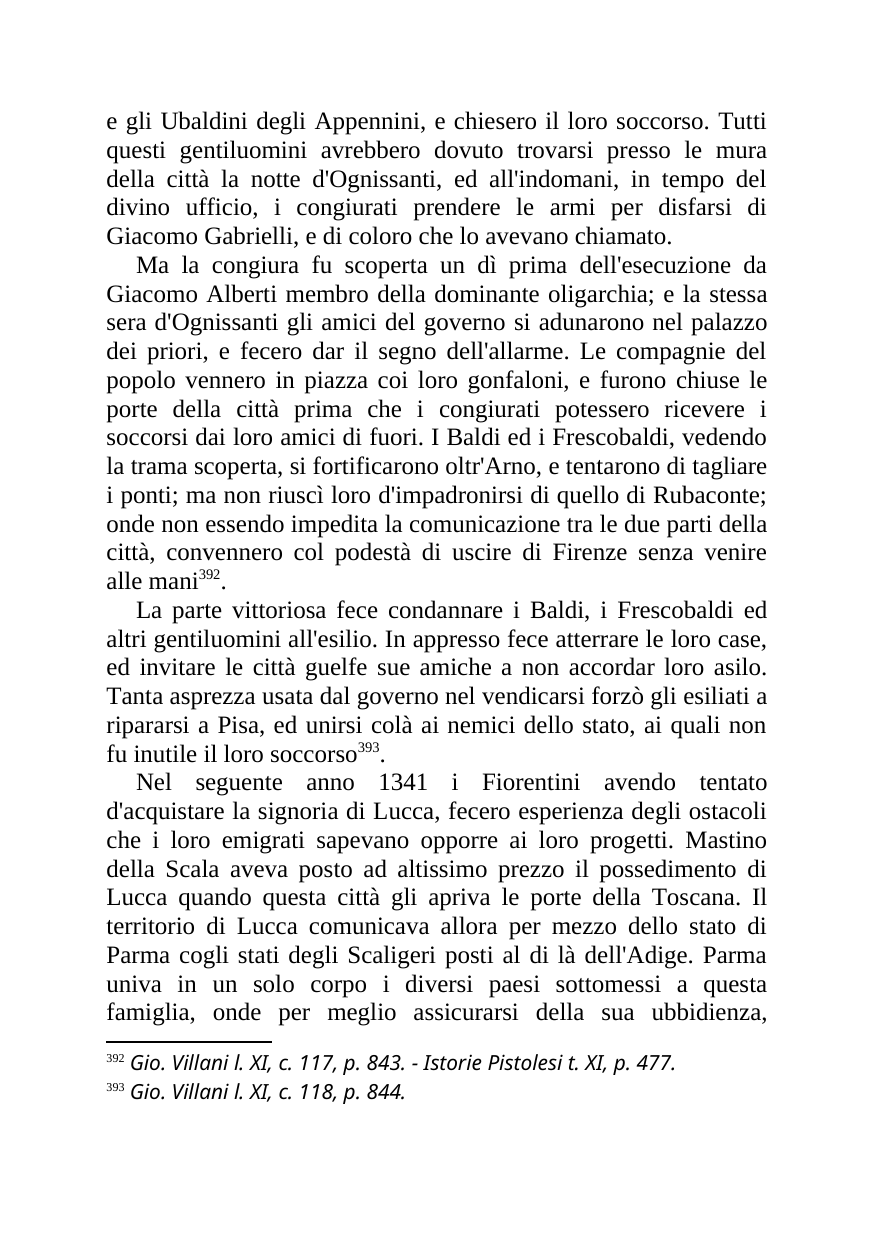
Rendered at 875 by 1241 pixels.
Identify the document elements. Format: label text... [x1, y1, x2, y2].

text Ma la congiura fu scoperta un dì prima dell'esecuzione da Giacomo Alberti membro della dominante oligarchia; e la stessa sera d'Ognissanti gli amici del governo si adunarono nel palazzo dei priori, e fecero dar il segno dell'allarme. Le compagnie del popolo vennero in piazza coi loro gonfaloni, e furono chiuse le porte della città prima che i congiurati potessero ricevere i soccorsi dai loro amici di fuori. I Baldi ed i Frescobaldi, vedendo la trama scoperta, si fortificarono oltr'Arno, e tentarono di tagliare i ponti; ma non riuscì loro d'impadronirsi di quello di Rubaconte; onde non essendo impedita la comunicazione tra le due parti della città, convennero col podestà di uscire di Firenze senza venire alle mani. [106, 250, 768, 595]
text e gli Ubaldini degli Appennini, e chiesero il loro soccorso. Tutti questi gentiluomini avrebbero dovuto trovarsi presso le mura della città la notte d'Ognissanti, ed all'indomani, in tempo del divino ufficio, i congiurati prendere le armi per disfarsi di Giacomo Gabrielli, e di coloro che lo avevano chiamato. [106, 106, 768, 250]
text Nel seguente anno 1341 i Fiorentini avendo tentato d'acquistare la signoria di Lucca, fecero esperienza degli ostacoli che i loro emigrati sapevano opporre ai loro progetti. Mastino della Scala aveva posto ad altissimo prezzo il possedimento di Lucca quando questa città gli apriva le porte della Toscana. Il territorio di Lucca comunicava allora per mezzo dello stato di Parma cogli stati degli Scaligeri posti al di là dell'Adige. Parma univa in un solo corpo i diversi paesi sottomessi a questa famiglia, onde per meglio assicurarsi della sua ubbidienza, [106, 767, 768, 1026]
text La parte vittoriosa fece condannare i Baldi, i Frescobaldi ed altri gentiluomini all'esilio. In appresso fece atterrare le loro case, ed invitare le città guelfe sue amiche a non accordar loro asilo. Tanta asprezza usata dal governo nel vendicarsi forzò gli esiliati a ripararsi a Pisa, ed unirsi colà ai nemici dello stato, ai quali non fu inutile il loro soccorso. [106, 595, 768, 767]
text Gio. Villani l. XI, c. 118, p. 844. [106, 1077, 768, 1105]
text Gio. Villani l. XI, c. 117, p. 843. - Istorie Pistolesi t. XI, p. 477. [106, 1048, 768, 1077]
